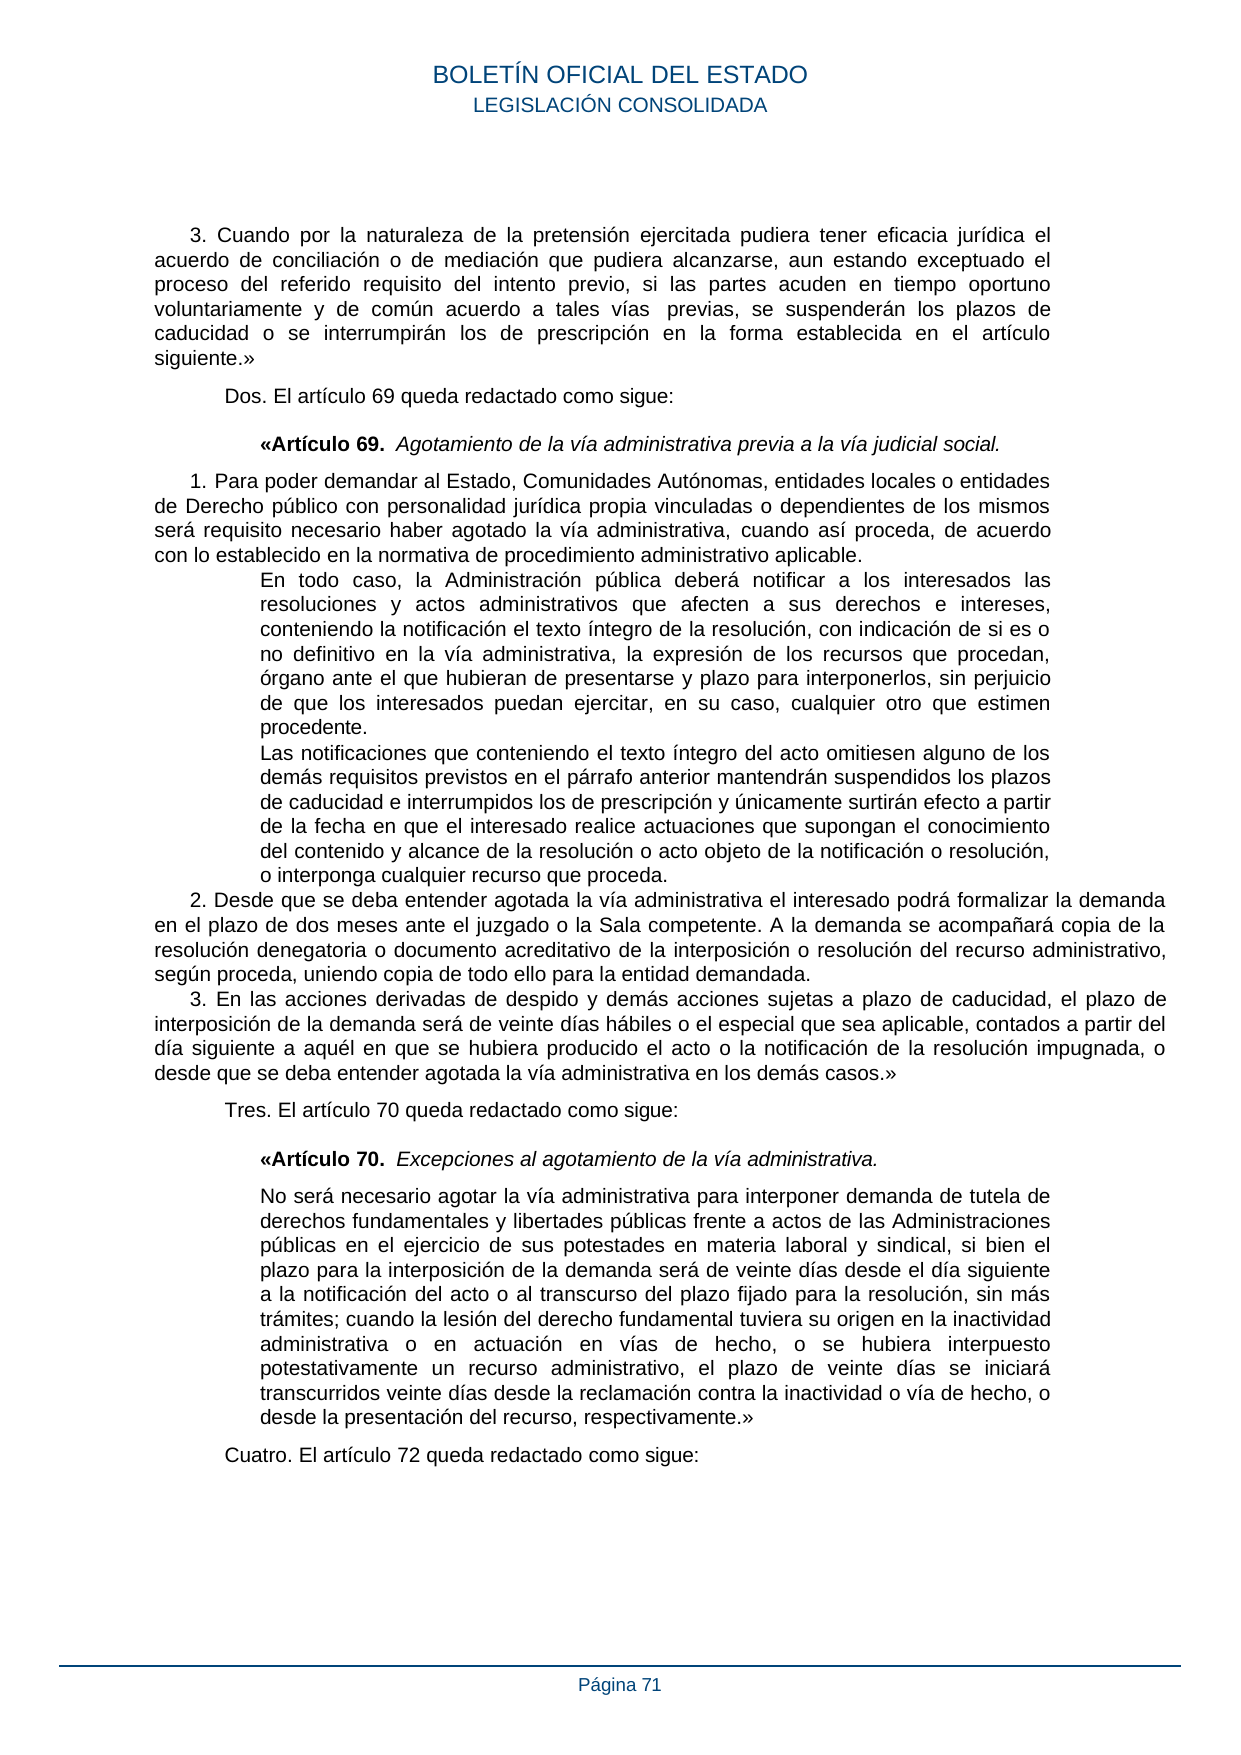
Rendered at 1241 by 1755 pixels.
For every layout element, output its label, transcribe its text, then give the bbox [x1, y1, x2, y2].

text Dos. El artículo 69 queda redactado como sigue: [224, 383, 1168, 407]
text «Artículo 69. Agotamiento de la vía administrativa previa a la vía judicial social. [260, 432, 1168, 456]
list Cuando por la naturaleza de la pretensión ejercitada pudiera tener eficacia jurídica el acuerdo de conciliación o de mediación que pudiera alcanzarse, aun estando exceptuado el proceso del referido requisito del intento previo, si las partes acuden en tiempo oportuno voluntariamente y de común acuerdo a tales vías previas, se suspenderán los plazos de caducidad o se interrumpirán los de prescripción en la forma establecida en el artículo siguiente.» [154, 223, 1052, 370]
list En las acciones derivadas de despido y demás acciones sujetas a plazo de caducidad, el plazo de interposición de la demanda será de veinte días hábiles o el especial que sea aplicable, contados a partir del día siguiente a aquél en que se hubiera producido el acto o la notificación de la resolución impugnada, o desde que se deba entender agotada la vía administrativa en los demás casos.» [154, 987, 1168, 1085]
text Las notificaciones que conteniendo el texto íntegro del acto omitiesen alguno de los demás requisitos previstos en el párrafo anterior mantendrán suspendidos los plazos de caducidad e interrumpidos los de prescripción y únicamente surtirán efecto a partir de la fecha en que el interesado realice actuaciones que supongan el conocimiento del contenido y alcance de la resolución o acto objeto de la notificación o resolución, o interponga cualquier recurso que proceda. [260, 740, 1052, 887]
text No será necesario agotar la vía administrativa para interponer demanda de tutela de derechos fundamentales y libertades públicas frente a actos de las Administraciones públicas en el ejercicio de sus potestades en materia laboral y sindical, si bien el plazo para la interposición de la demanda será de veinte días desde el día siguiente a la notificación del acto o al transcurso del plazo fijado para la resolución, sin más trámites; cuando la lesión del derecho fundamental tuviera su origen en la inactividad administrativa o en actuación en vías de hecho, o se hubiera interpuesto potestativamente un recurso administrativo, el plazo de veinte días se iniciará transcurridos veinte días desde la reclamación contra la inactividad o vía de hecho, o desde la presentación del recurso, respectivamente.» [260, 1184, 1052, 1429]
text Tres. El artículo 70 queda redactado como sigue: [224, 1098, 1168, 1122]
list Desde que se deba entender agotada la vía administrativa el interesado podrá formalizar la demanda en el plazo de dos meses ante el juzgado o la Sala competente. A la demanda se acompañará copia de la resolución denegatoria o documento acreditativo de la interposición o resolución del recurso administrativo, según proceda, uniendo copia de todo ello para la entidad demandada. [154, 888, 1168, 986]
list Para poder demandar al Estado, Comunidades Autónomas, entidades locales o entidades de Derecho público con personalidad jurídica propia vinculadas o dependientes de los mismos será requisito necesario haber agotado la vía administrativa, cuando así proceda, de acuerdo con lo establecido en la normativa de procedimiento administrativo aplicable. [154, 469, 1052, 567]
text «Artículo 70. Excepciones al agotamiento de la vía administrativa. [260, 1147, 1168, 1171]
text En todo caso, la Administración pública deberá notificar a los interesados las resoluciones y actos administrativos que afecten a sus derechos e intereses, conteniendo la notificación el texto íntegro de la resolución, con indicación de si es o no definitivo en la vía administrativa, la expresión de los recursos que procedan, órgano ante el que hubieran de presentarse y plazo para interponerlos, sin perjuicio de que los interesados puedan ejercitar, en su caso, cualquier otro que estimen procedente. [260, 568, 1052, 739]
text Cuatro. El artículo 72 queda redactado como sigue: [224, 1443, 1168, 1467]
